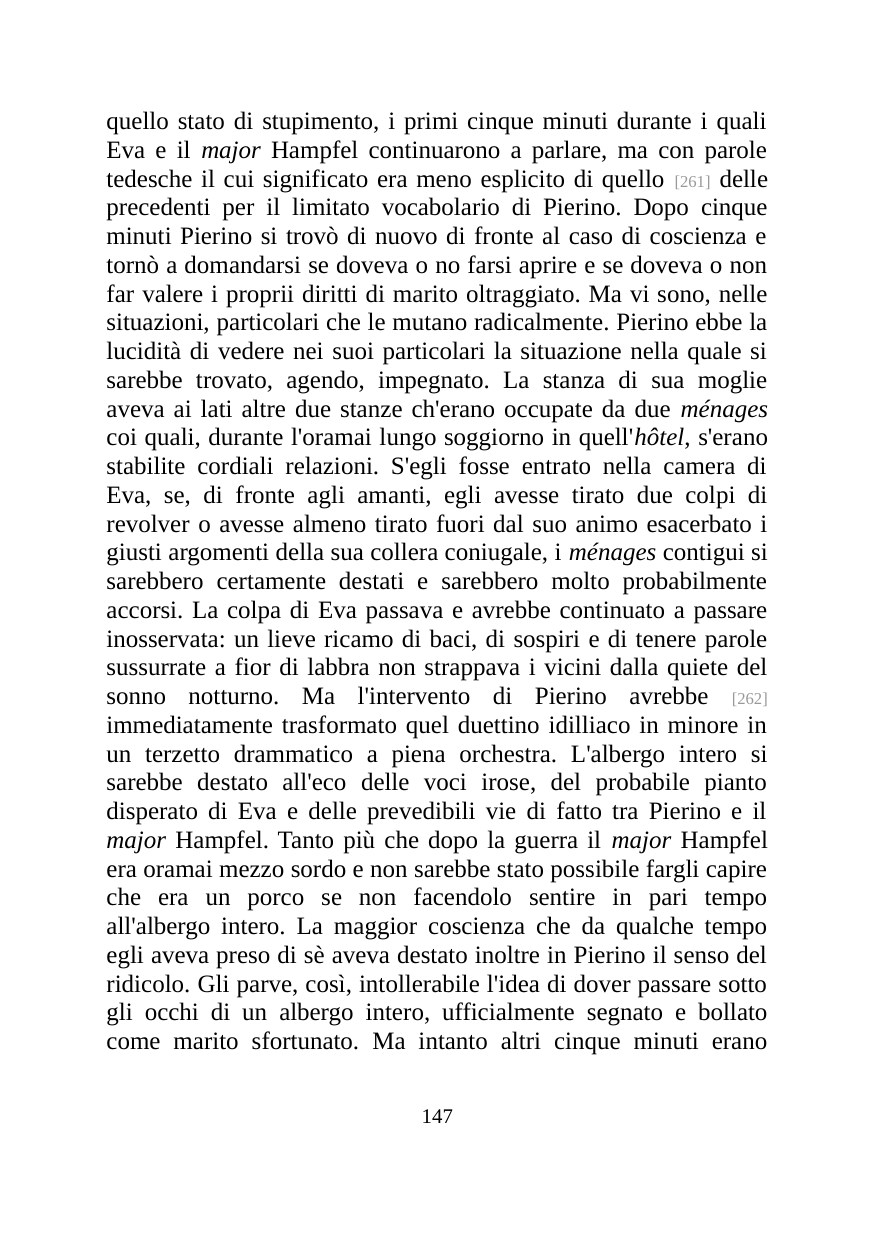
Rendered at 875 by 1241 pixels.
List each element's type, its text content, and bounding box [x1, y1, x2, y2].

text quello stato di stupimento, i primi cinque minuti durante i quali Eva e il major Hampfel continuarono a parlare, ma con parole tedesche il cui significato era meno esplicito di quello [261] delle precedenti per il limitato vocabolario di Pierino. Dopo cinque minuti Pierino si trovò di nuovo di fronte al caso di coscienza e tornò a domandarsi se doveva o no farsi aprire e se doveva o non far valere i proprii diritti di marito oltraggiato. Ma vi sono, nelle situazioni, particolari che le mutano radicalmente. Pierino ebbe la lucidità di vedere nei suoi particolari la situazione nella quale si sarebbe trovato, agendo, impegnato. La stanza di sua moglie aveva ai lati altre due stanze ch'erano occupate da due ménages coi quali, durante l'oramai lungo soggiorno in quell'hôtel, s'erano stabilite cordiali relazioni. S'egli fosse entrato nella camera di Eva, se, di fronte agli amanti, egli avesse tirato due colpi di revolver o avesse almeno tirato fuori dal suo animo esacerbato i giusti argomenti della sua collera coniugale, i ménages contigui si sarebbero certamente destati e sarebbero molto probabilmente accorsi. La colpa di Eva passava e avrebbe continuato a passare inosservata: un lieve ricamo di baci, di sospiri e di tenere parole sussurrate a fior di labbra non strappava i vicini dalla quiete del sonno notturno. Ma l'intervento di Pierino avrebbe [262] immediatamente trasformato quel duettino idilliaco in minore in un terzetto drammatico a piena orchestra. L'albergo intero si sarebbe destato all'eco delle voci irose, del probabile pianto disperato di Eva e delle prevedibili vie di fatto tra Pierino e il major Hampfel. Tanto più che dopo la guerra il major Hampfel era oramai mezzo sordo e non sarebbe stato possibile fargli capire che era un porco se non facendolo sentire in pari tempo all'albergo intero. La maggior coscienza che da qualche tempo egli aveva preso di sè aveva destato inoltre in Pierino il senso del ridicolo. Gli parve, così, intollerabile l'idea di dover passare sotto gli occhi di un albergo intero, ufficialmente segnato e bollato come marito sfortunato. Ma intanto altri cinque minuti erano [106, 106, 768, 1055]
